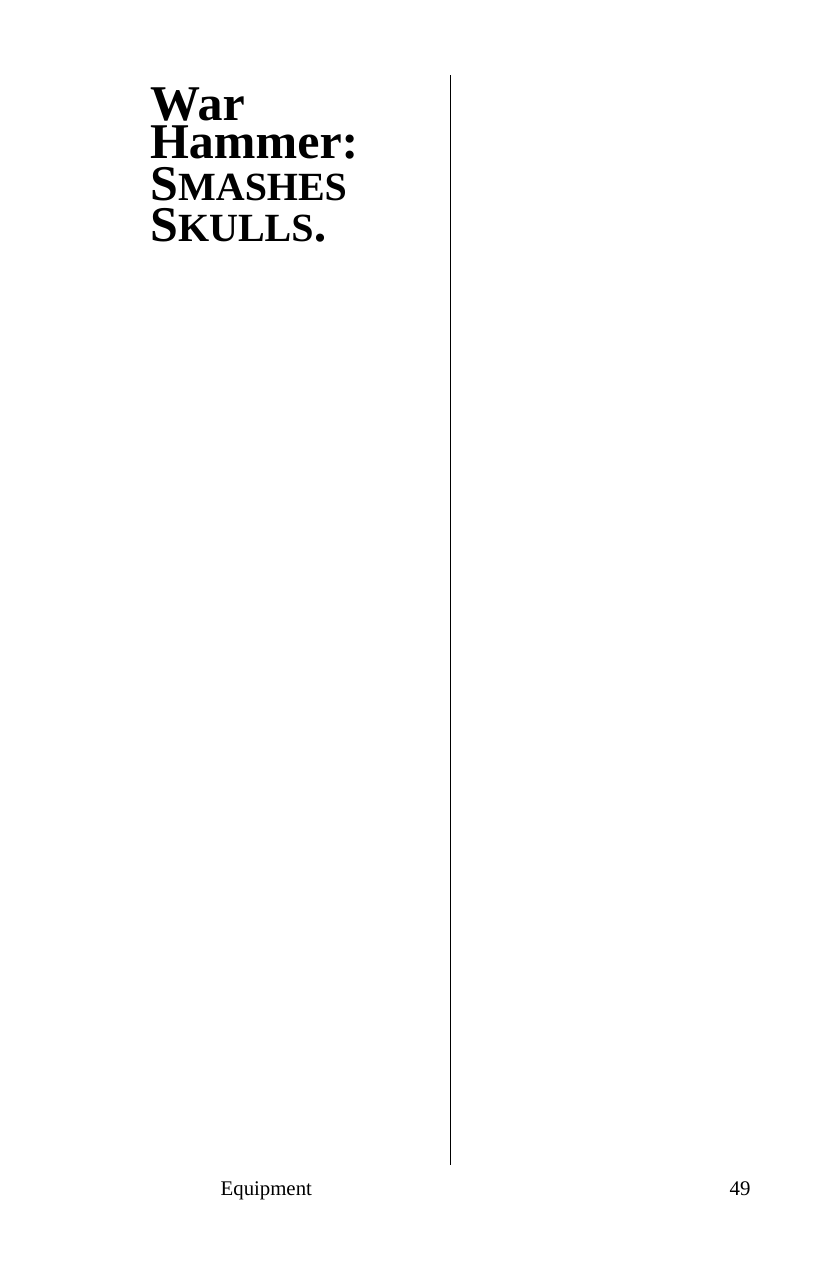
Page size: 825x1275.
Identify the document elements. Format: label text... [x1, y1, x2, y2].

text War Hammer: Smashes Skulls. [150, 87, 442, 253]
